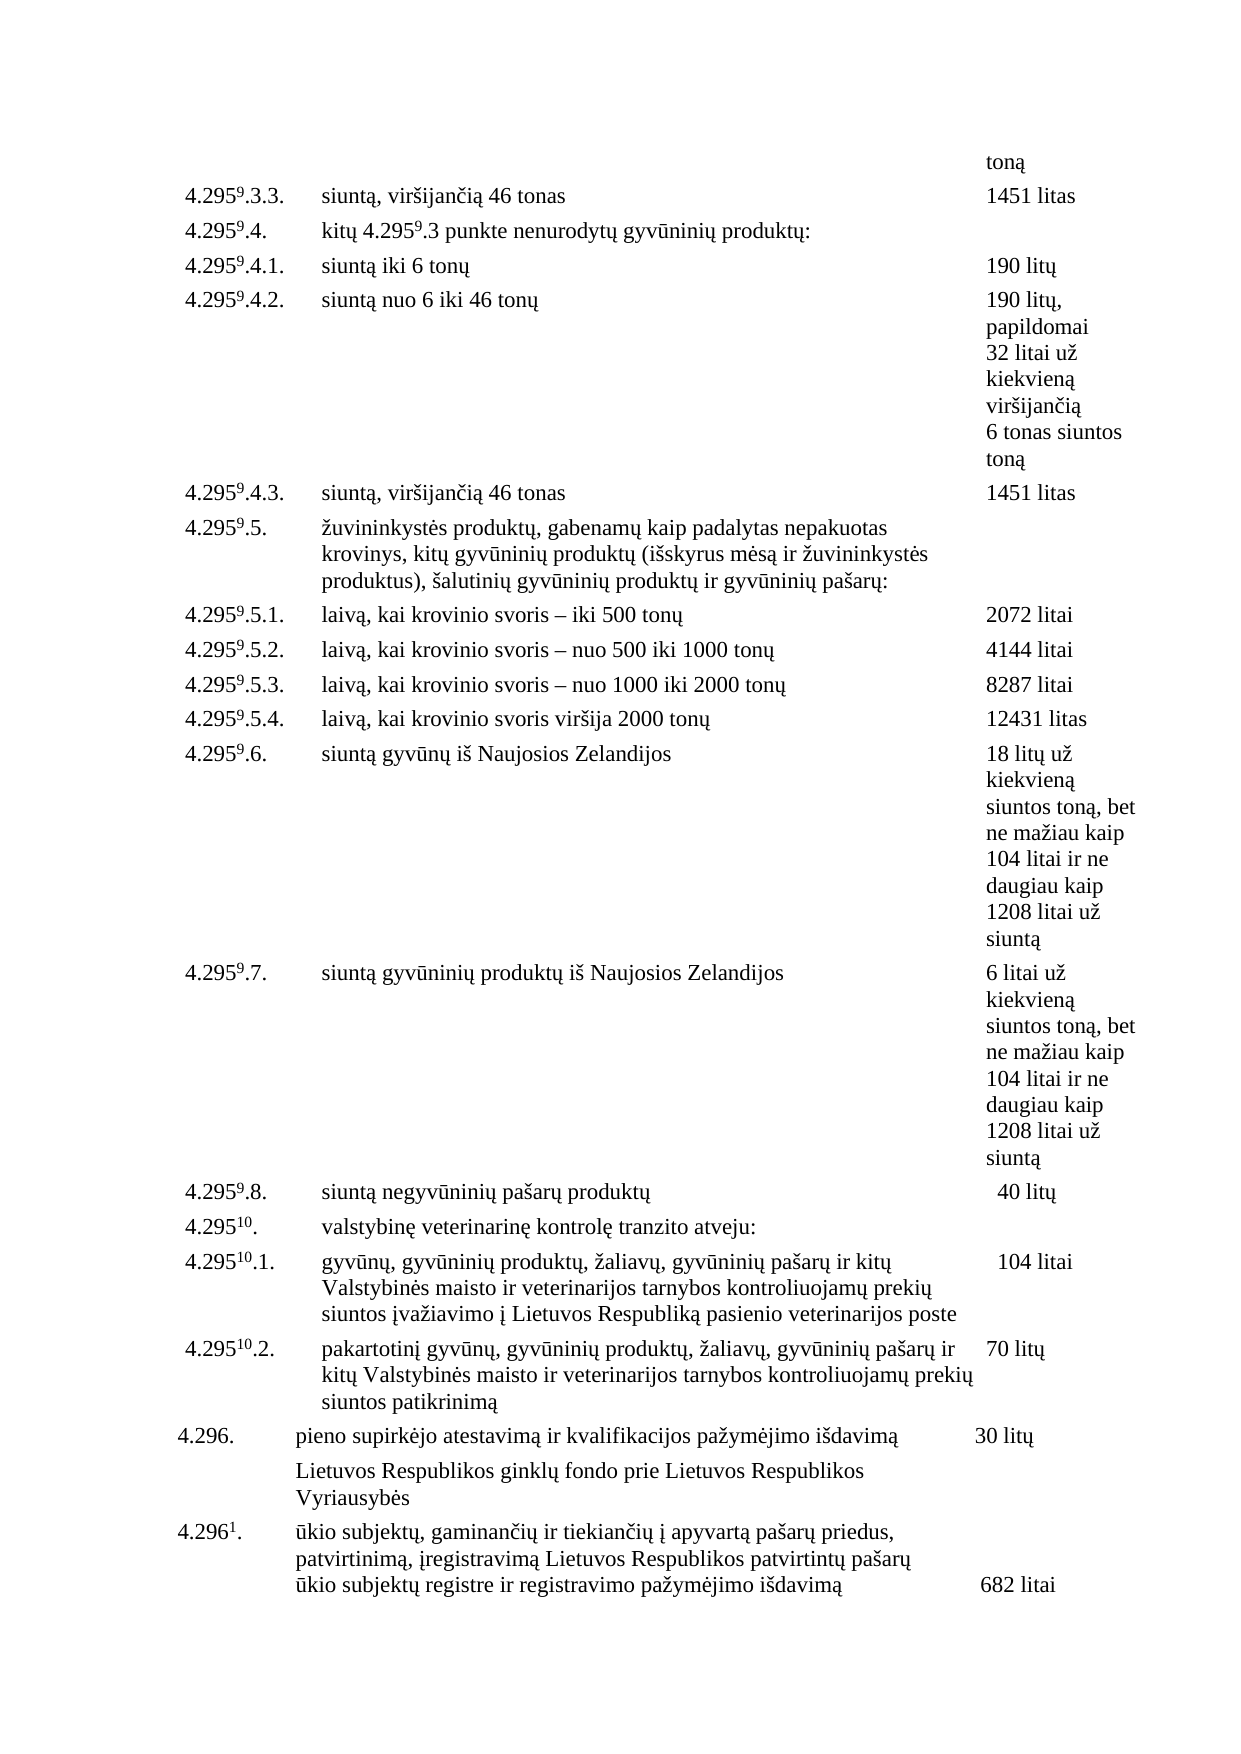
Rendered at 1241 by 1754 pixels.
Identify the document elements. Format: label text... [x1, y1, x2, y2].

table_cell kitų 4.2959.3 punkte nenurodytų gyvūninių produktų: [321, 217, 986, 252]
table_cell [321, 148, 986, 182]
table_cell [174, 148, 321, 182]
table_cell siuntą, viršijančią 46 tonas [321, 479, 986, 514]
table_cell 2072 litai [986, 601, 1148, 636]
table_cell 4.29510.1. [174, 1248, 321, 1335]
table_cell 12431 litas [986, 705, 1148, 740]
table_cell 4.2959.4. [174, 217, 321, 252]
table_cell 4.2959.5.1. [174, 601, 321, 636]
table_cell 1451 litas [986, 479, 1148, 514]
table_cell siuntą iki 6 tonų [321, 252, 986, 286]
table_cell žuvininkystės produktų, gabenamų kaip padalytas nepakuotas krovinys, kitų gyvūninių produktų (išskyrus mėsą ir žuvininkystės produktus), šalutinių gyvūninių produktų ir gyvūninių pašarų: [321, 514, 986, 601]
table_cell 4.2959.4.2. [174, 286, 321, 479]
table_cell 40 litų [986, 1179, 1148, 1213]
table_cell 1451 litas [986, 183, 1148, 217]
table_cell pakartotinį gyvūnų, gyvūninių produktų, žaliavų, gyvūninių pašarų ir kitų Valstybinės maisto ir veterinarijos tarnybos kontroliuojamų prekių siuntos patikrinimą [321, 1335, 986, 1423]
table_cell 4.2959.5.3. [174, 671, 321, 705]
table_cell 4.2959.8. [174, 1179, 321, 1213]
table_cell 4.2959.5.4. [174, 705, 321, 740]
table_cell 4.2959.5.2. [174, 636, 321, 671]
table_cell siuntą nuo 6 iki 46 tonų [321, 286, 986, 479]
table_cell 4.2959.3.3. [174, 183, 321, 217]
table_cell gyvūnų, gyvūninių produktų, žaliavų, gyvūninių pašarų ir kitų Valstybinės maisto ir veterinarijos tarnybos kontroliuojamų prekių siuntos įvažiavimo į Lietuvos Respubliką pasienio veterinarijos poste [321, 1248, 986, 1335]
table_cell laivą, kai krovinio svoris – nuo 1000 iki 2000 tonų [321, 671, 986, 705]
table_cell 18 litų už kiekvieną siuntos toną, bet ne mažiau kaip 104 litai ir ne daugiau kaip 1208 litai už siuntą [986, 740, 1148, 959]
table_cell 70 litų [986, 1335, 1148, 1423]
table_cell siuntą gyvūninių produktų iš Naujosios Zelandijos [321, 959, 986, 1178]
text 4.2961. ūkio subjektų, gaminančių ir tiekiančių į apyvartą pašarų priedus, patvirtinimą, įregistravimą Lietuvos Respublikos patvirtintų pašarų ūkio subjektų registre ir registravimo pažymėjimo išdavimą 682 litai [177, 1518, 1122, 1597]
table_cell 4.2959.4.3. [174, 479, 321, 514]
table_cell [986, 514, 1148, 601]
table_cell 4.29510.2. [174, 1335, 321, 1423]
table_cell laivą, kai krovinio svoris viršija 2000 tonų [321, 705, 986, 740]
table_cell [986, 217, 1148, 252]
table_cell laivą, kai krovinio svoris – iki 500 tonų [321, 601, 986, 636]
table_cell siuntą negyvūninių pašarų produktų [321, 1179, 986, 1213]
table_cell 4.2959.5. [174, 514, 321, 601]
table_cell 4.2959.4.1. [174, 252, 321, 286]
table_cell 6 litai už kiekvieną siuntos toną, bet ne mažiau kaip 104 litai ir ne daugiau kaip 1208 litai už siuntą [986, 959, 1148, 1178]
text 4.296. pieno supirkėjo atestavimą ir kvalifikacijos pažymėjimo išdavimą 30 litų [177, 1423, 1122, 1449]
table_cell valstybinę veterinarinę kontrolę tranzito atveju: [321, 1213, 986, 1248]
text Lietuvos Respublikos ginklų fondo prie Lietuvos Respublikos Vyriausybės [177, 1457, 945, 1510]
table_cell siuntą, viršijančią 46 tonas [321, 183, 986, 217]
table_cell 4144 litai [986, 636, 1148, 671]
table_cell 190 litų, papildomai 32 litai už kiekvieną viršijančią 6 tonas siuntos toną [986, 286, 1148, 479]
table_cell 4.2959.6. [174, 740, 321, 959]
table_cell siuntą gyvūnų iš Naujosios Zelandijos [321, 740, 986, 959]
table_cell 8287 litai [986, 671, 1148, 705]
table_cell toną [986, 148, 1148, 182]
table_cell 4.29510. [174, 1213, 321, 1248]
table_cell 4.2959.7. [174, 959, 321, 1178]
table_cell laivą, kai krovinio svoris – nuo 500 iki 1000 tonų [321, 636, 986, 671]
table_cell 104 litai [986, 1248, 1148, 1335]
table_cell 190 litų [986, 252, 1148, 286]
table_cell [986, 1213, 1148, 1248]
